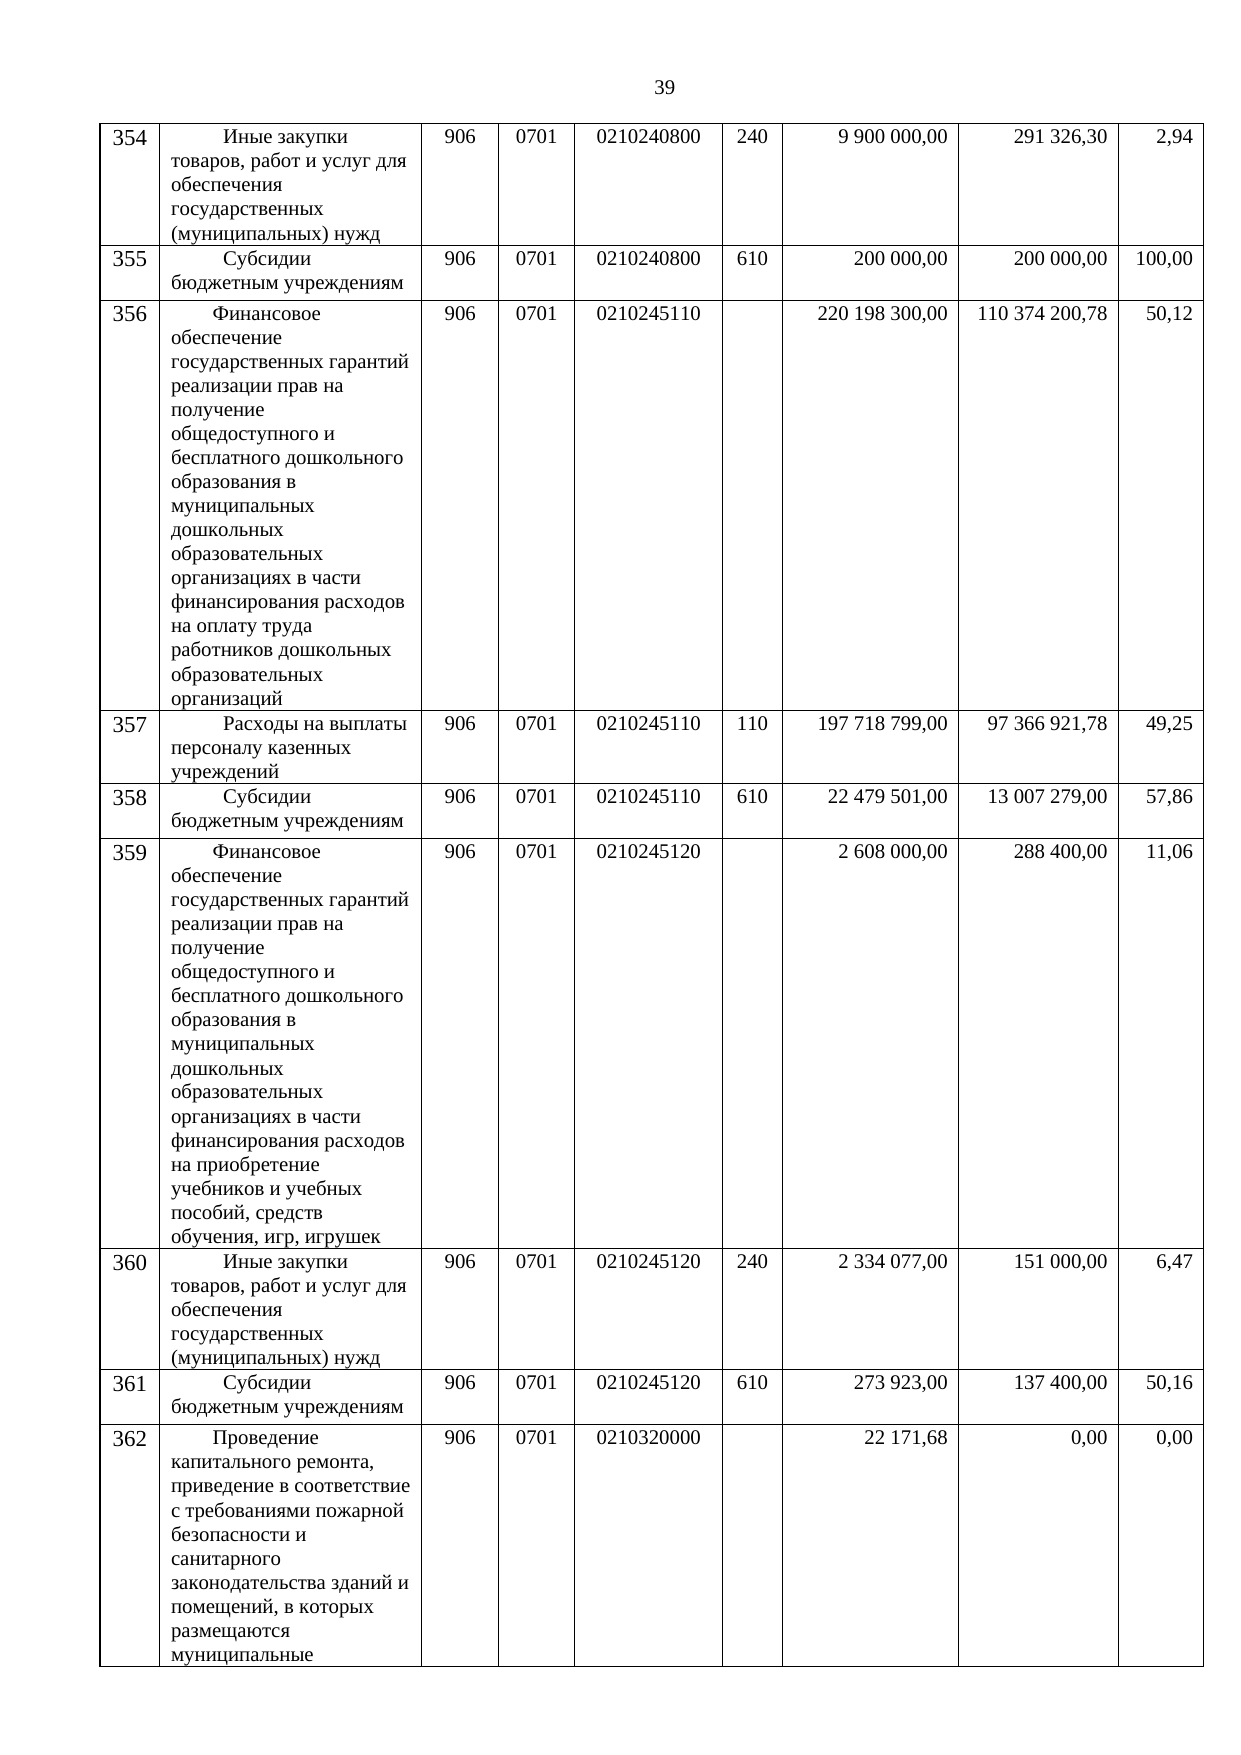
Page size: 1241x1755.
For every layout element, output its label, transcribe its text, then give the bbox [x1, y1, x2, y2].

table_cell 0701 [499, 784, 574, 838]
table_cell 357 [101, 711, 159, 783]
table_cell 0210240800 [575, 246, 722, 299]
table_cell 240 [723, 1249, 782, 1369]
table_cell 110 374 200,78 [959, 301, 1118, 709]
table_cell 0701 [499, 1249, 574, 1369]
table_cell 97 366 921,78 [959, 711, 1118, 783]
table_cell 50,16 [1119, 1370, 1203, 1424]
table_cell 273 923,00 [783, 1370, 958, 1424]
table_cell 22 479 501,00 [783, 784, 958, 838]
table_cell 6,47 [1119, 1249, 1203, 1369]
table_cell 354 [101, 124, 159, 244]
table_cell 358 [101, 784, 159, 838]
table_cell 291 326,30 [959, 124, 1118, 244]
table_cell 57,86 [1119, 784, 1203, 838]
table_cell 906 [422, 711, 498, 783]
table_cell 906 [422, 784, 498, 838]
table_cell 0210245120 [575, 839, 722, 1248]
table_cell 2,94 [1119, 124, 1203, 244]
table_cell 0701 [499, 839, 574, 1248]
table_cell [723, 839, 782, 1248]
table_cell 906 [422, 124, 498, 244]
table_cell 906 [422, 246, 498, 299]
table_cell 50,12 [1119, 301, 1203, 709]
table_cell 0210245110 [575, 784, 722, 838]
table_cell [723, 301, 782, 709]
table_cell 0,00 [959, 1425, 1118, 1666]
table_cell 0210245120 [575, 1370, 722, 1424]
table_cell 362 [101, 1425, 159, 1666]
table_cell 22 171,68 [783, 1425, 958, 1666]
table_cell 0701 [499, 1370, 574, 1424]
table_cell Субсидии бюджетным учреждениям [160, 1370, 421, 1424]
table_cell Проведение капитального ремонта, приведение в соответствие с требованиями пожарной безопасности и санитарного законодательства зданий и помещений, в которых размещаются муниципальные [160, 1425, 421, 1666]
table_cell 110 [723, 711, 782, 783]
table_cell 0210240800 [575, 124, 722, 244]
table_cell 360 [101, 1249, 159, 1369]
table_cell 0701 [499, 124, 574, 244]
table_cell 906 [422, 839, 498, 1248]
table_cell Финансовое обеспечение государственных гарантий реализации прав на получение общедоступного и бесплатного дошкольного образования в муниципальных дошкольных образовательных организациях в части финансирования расходов на оплату труда работников дошкольных образовательных организаций [160, 301, 421, 709]
table_cell 355 [101, 246, 159, 299]
table_cell Субсидии бюджетным учреждениям [160, 246, 421, 299]
table_cell 9 900 000,00 [783, 124, 958, 244]
table_cell 610 [723, 784, 782, 838]
table_cell 359 [101, 839, 159, 1248]
table_cell 906 [422, 1425, 498, 1666]
table_cell 0,00 [1119, 1425, 1203, 1666]
table_cell 0210245110 [575, 711, 722, 783]
table_cell 0701 [499, 1425, 574, 1666]
table_cell 200 000,00 [959, 246, 1118, 299]
table_cell 906 [422, 1249, 498, 1369]
table_cell 2 608 000,00 [783, 839, 958, 1248]
table_cell 906 [422, 301, 498, 709]
table_cell [723, 1425, 782, 1666]
table_cell 49,25 [1119, 711, 1203, 783]
table_cell 197 718 799,00 [783, 711, 958, 783]
table_cell 0210320000 [575, 1425, 722, 1666]
table_cell 361 [101, 1370, 159, 1424]
table_cell 0701 [499, 301, 574, 709]
table_cell 220 198 300,00 [783, 301, 958, 709]
table_cell 288 400,00 [959, 839, 1118, 1248]
table_cell Иные закупки товаров, работ и услуг для обеспечения государственных (муниципальных) нужд [160, 124, 421, 244]
table_cell 2 334 077,00 [783, 1249, 958, 1369]
table_cell 100,00 [1119, 246, 1203, 299]
table_cell 240 [723, 124, 782, 244]
table_cell 0701 [499, 246, 574, 299]
table_cell 13 007 279,00 [959, 784, 1118, 838]
table_cell 11,06 [1119, 839, 1203, 1248]
table_cell 610 [723, 1370, 782, 1424]
table_cell 610 [723, 246, 782, 299]
table_cell 0210245110 [575, 301, 722, 709]
table_cell 356 [101, 301, 159, 709]
table_cell 0701 [499, 711, 574, 783]
table_cell Расходы на выплаты персоналу казенных учреждений [160, 711, 421, 783]
table_cell Иные закупки товаров, работ и услуг для обеспечения государственных (муниципальных) нужд [160, 1249, 421, 1369]
table_cell 151 000,00 [959, 1249, 1118, 1369]
table_cell Финансовое обеспечение государственных гарантий реализации прав на получение общедоступного и бесплатного дошкольного образования в муниципальных дошкольных образовательных организациях в части финансирования расходов на приобретение учебников и учебных пособий, средств обучения, игр, игрушек [160, 839, 421, 1248]
table_cell 137 400,00 [959, 1370, 1118, 1424]
table_cell 200 000,00 [783, 246, 958, 299]
table_cell 906 [422, 1370, 498, 1424]
table_cell Субсидии бюджетным учреждениям [160, 784, 421, 838]
table_cell 0210245120 [575, 1249, 722, 1369]
